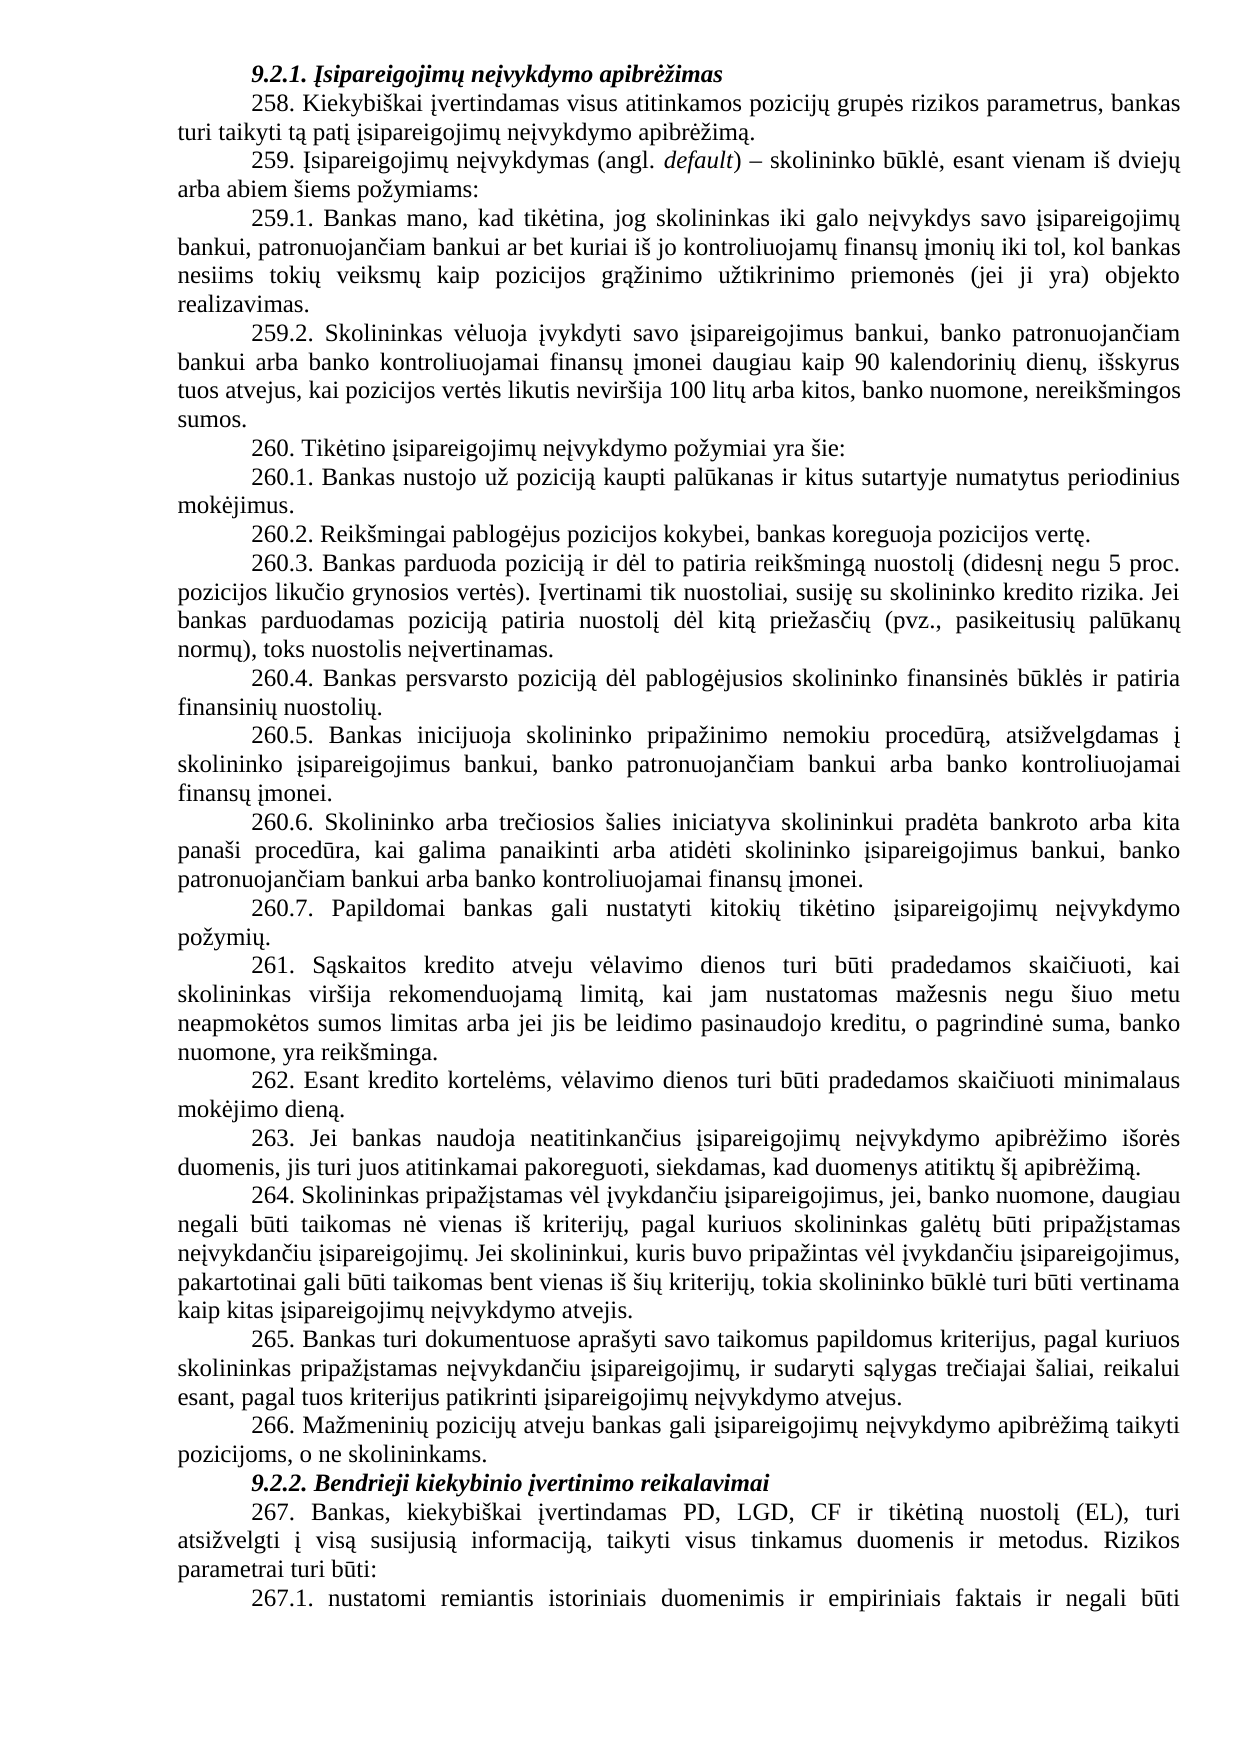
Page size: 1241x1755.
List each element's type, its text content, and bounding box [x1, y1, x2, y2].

text 261. Sąskaitos kredito atveju vėlavimo dienos turi būti pradedamos skaičiuoti, kai skolininkas viršija rekomenduojamą limitą, kai jam nustatomas mažesnis negu šiuo metu neapmokėtos sumos limitas arba jei jis be leidimo pasinaudojo kreditu, o pagrindinė suma, banko nuomone, yra reikšminga. [177, 950, 1181, 1065]
text 262. Esant kredito kortelėms, vėlavimo dienos turi būti pradedamos skaičiuoti minimalaus mokėjimo dieną. [177, 1065, 1181, 1123]
text 260.4. Bankas persvarsto poziciją dėl pablogėjusios skolininko finansinės būklės ir patiria finansinių nuostolių. [177, 663, 1181, 720]
text 259.2. Skolininkas vėluoja įvykdyti savo įsipareigojimus bankui, banko patronuojančiam bankui arba banko kontroliuojamai finansų įmonei daugiau kaip 90 kalendorinių dienų, išskyrus tuos atvejus, kai pozicijos vertės likutis neviršija 100 litų arba kitos, banko nuomone, nereikšmingos sumos. [177, 318, 1181, 433]
text 258. Kiekybiškai įvertindamas visus atitinkamos pozicijų grupės rizikos parametrus, bankas turi taikyti tą patį įsipareigojimų neįvykdymo apibrėžimą. [177, 88, 1181, 145]
text 260. Tikėtino įsipareigojimų neįvykdymo požymiai yra šie: [177, 433, 1181, 462]
text 264. Skolininkas pripažįstamas vėl įvykdančiu įsipareigojimus, jei, banko nuomone, daugiau negali būti taikomas nė vienas iš kriterijų, pagal kuriuos skolininkas galėtų būti pripažįstamas neįvykdančiu įsipareigojimų. Jei skolininkui, kuris buvo pripažintas vėl įvykdančiu įsipareigojimus, pakartotinai gali būti taikomas bent vienas iš šių kriterijų, tokia skolininko būklė turi būti vertinama kaip kitas įsipareigojimų neįvykdymo atvejis. [177, 1180, 1181, 1324]
text 263. Jei bankas naudoja neatitinkančius įsipareigojimų neįvykdymo apibrėžimo išorės duomenis, jis turi juos atitinkamai pakoreguoti, siekdamas, kad duomenys atitiktų šį apibrėžimą. [177, 1123, 1181, 1180]
text 259. Įsipareigojimų neįvykdymas (angl. default) – skolininko būklė, esant vienam iš dviejų arba abiem šiems požymiams: [177, 145, 1181, 203]
text 260.6. Skolininko arba trečiosios šalies iniciatyva skolininkui pradėta bankroto arba kita panaši procedūra, kai galima panaikinti arba atidėti skolininko įsipareigojimus bankui, banko patronuojančiam bankui arba banko kontroliuojamai finansų įmonei. [177, 807, 1181, 893]
text 267.1. nustatomi remiantis istoriniais duomenimis ir empiriniais faktais ir negali būti [177, 1583, 1181, 1612]
text 267. Bankas, kiekybiškai įvertindamas PD, LGD, CF ir tikėtiną nuostolį (EL), turi atsižvelgti į visą susijusią informaciją, taikyti visus tinkamus duomenis ir metodus. Rizikos parametrai turi būti: [177, 1497, 1181, 1583]
text 260.7. Papildomai bankas gali nustatyti kitokių tikėtino įsipareigojimų neįvykdymo požymių. [177, 893, 1181, 950]
text 259.1. Bankas mano, kad tikėtina, jog skolininkas iki galo neįvykdys savo įsipareigojimų bankui, patronuojančiam bankui ar bet kuriai iš jo kontroliuojamų finansų įmonių iki tol, kol bankas nesiims tokių veiksmų kaip pozicijos grąžinimo užtikrinimo priemonės (jei ji yra) objekto realizavimas. [177, 203, 1181, 318]
text 9.2.1. Įsipareigojimų neįvykdymo apibrėžimas [177, 59, 1181, 88]
text 9.2.2. Bendrieji kiekybinio įvertinimo reikalavimai [177, 1468, 1181, 1497]
text 265. Bankas turi dokumentuose aprašyti savo taikomus papildomus kriterijus, pagal kuriuos skolininkas pripažįstamas neįvykdančiu įsipareigojimų, ir sudaryti sąlygas trečiajai šaliai, reikalui esant, pagal tuos kriterijus patikrinti įsipareigojimų neįvykdymo atvejus. [177, 1324, 1181, 1410]
text 260.5. Bankas inicijuoja skolininko pripažinimo nemokiu procedūrą, atsižvelgdamas į skolininko įsipareigojimus bankui, banko patronuojančiam bankui arba banko kontroliuojamai finansų įmonei. [177, 720, 1181, 807]
text 260.3. Bankas parduoda poziciją ir dėl to patiria reikšmingą nuostolį (didesnį negu 5 proc. pozicijos likučio grynosios vertės). Įvertinami tik nuostoliai, susiję su skolininko kredito rizika. Jei bankas parduodamas poziciją patiria nuostolį dėl kitą priežasčių (pvz., pasikeitusių palūkanų normų), toks nuostolis neįvertinamas. [177, 548, 1181, 663]
text 266. Mažmeninių pozicijų atveju bankas gali įsipareigojimų neįvykdymo apibrėžimą taikyti pozicijoms, o ne skolininkams. [177, 1410, 1181, 1468]
text 260.2. Reikšmingai pablogėjus pozicijos kokybei, bankas koreguoja pozicijos vertę. [177, 519, 1181, 548]
text 260.1. Bankas nustojo už poziciją kaupti palūkanas ir kitus sutartyje numatytus periodinius mokėjimus. [177, 462, 1181, 519]
